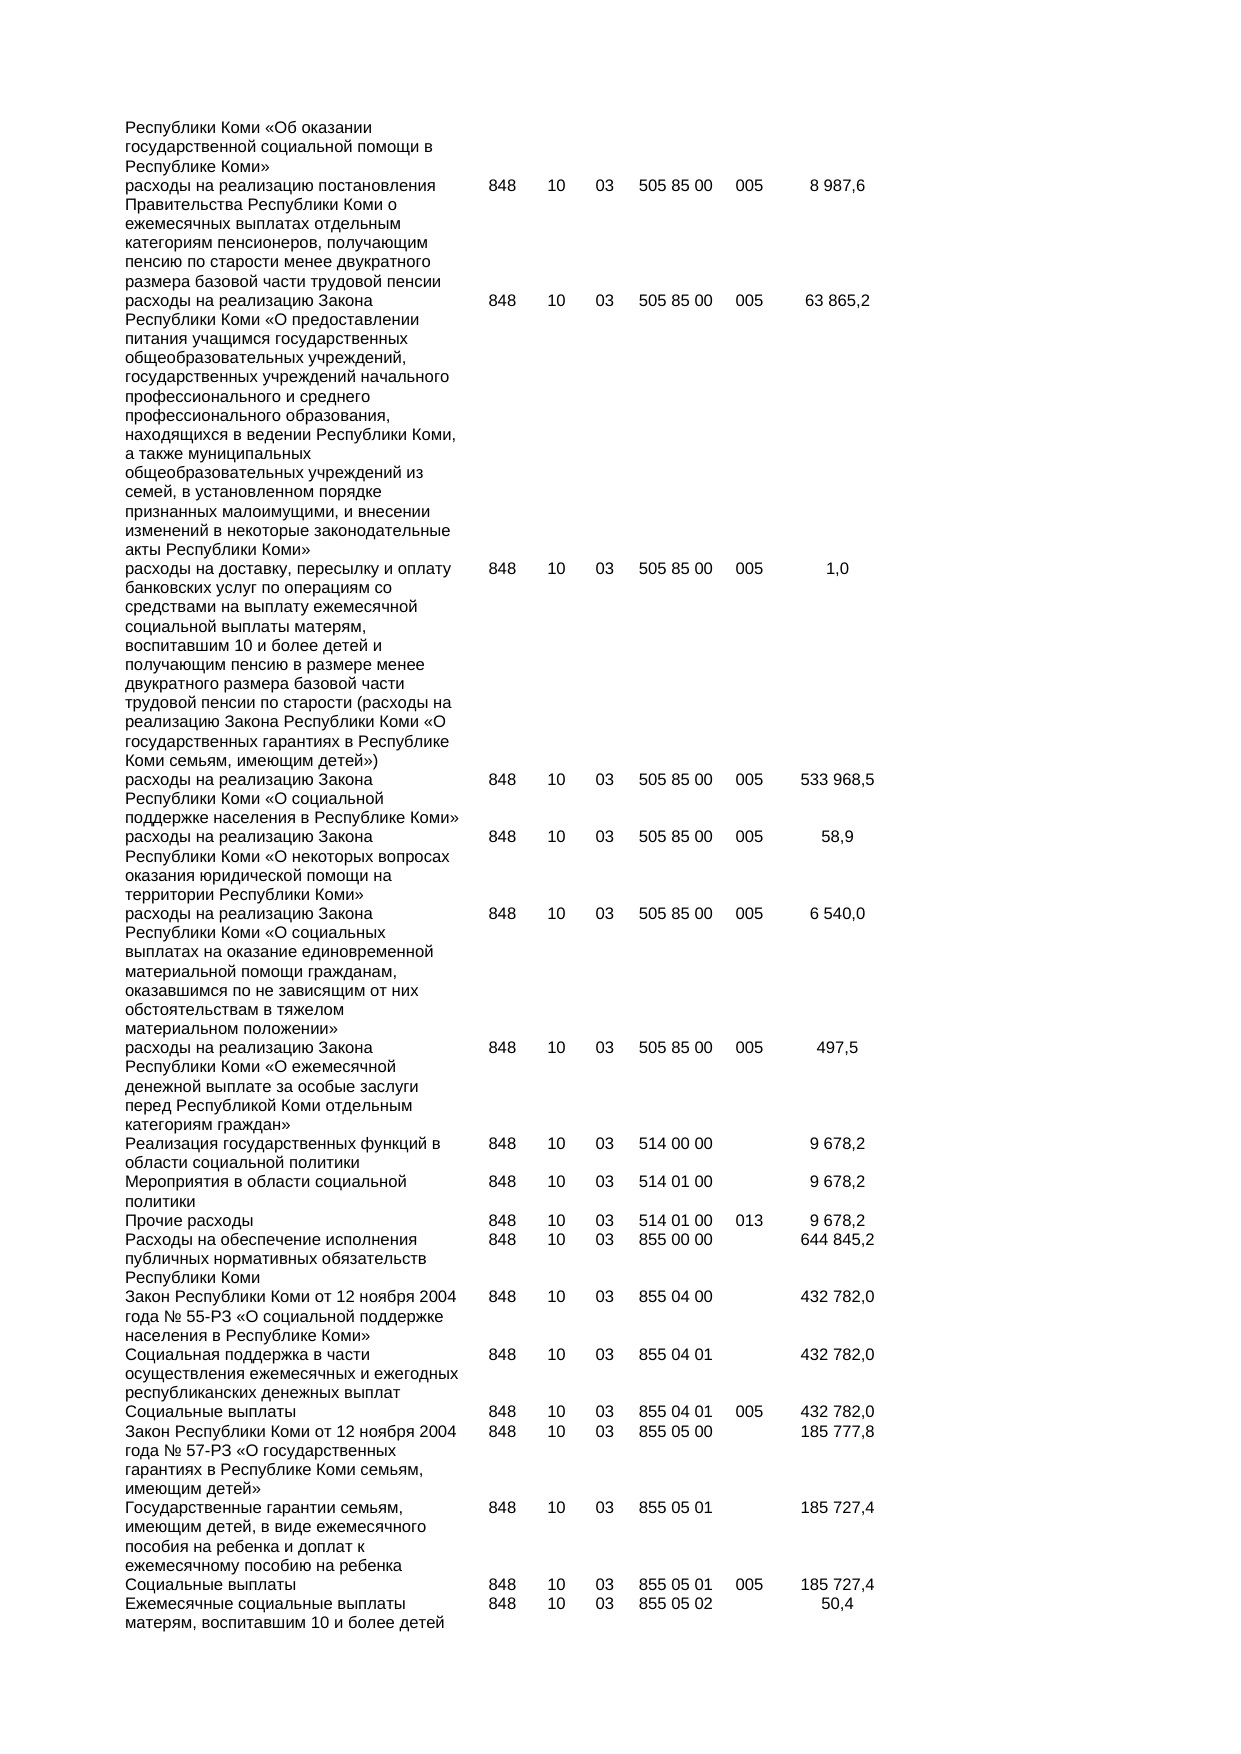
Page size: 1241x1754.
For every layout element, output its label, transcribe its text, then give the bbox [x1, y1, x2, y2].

table_cell 505 85 00 [628, 770, 724, 827]
table_cell 005 [724, 176, 774, 291]
table_cell [628, 118, 724, 176]
table_cell 855 05 02 [628, 1594, 724, 1632]
table_cell 03 [582, 1402, 627, 1421]
table_cell 8 987,6 [775, 176, 900, 291]
table_cell 514 01 00 [628, 1211, 724, 1230]
table_cell 03 [582, 176, 627, 291]
table_cell 03 [582, 1172, 627, 1211]
table_cell 10 [531, 1345, 582, 1402]
table_cell 514 01 00 [628, 1172, 724, 1211]
table_cell 185 777,8 [775, 1421, 900, 1498]
table_cell 005 [724, 1038, 774, 1134]
table_cell Социальная поддержка в части осуществления ежемесячных и ежегодных республиканских денежных выплат [114, 1345, 474, 1402]
table_cell 005 [724, 1575, 774, 1594]
table_cell 03 [582, 1134, 627, 1172]
table_cell [474, 118, 531, 176]
table_cell 505 85 00 [628, 904, 724, 1038]
table_cell 03 [582, 1421, 627, 1498]
table_cell 005 [724, 1402, 774, 1421]
table_cell 848 [474, 904, 531, 1038]
table_cell 03 [582, 1498, 627, 1575]
table_cell Ежемесячные социальные выплаты матерям, воспитавшим 10 и более детей [114, 1594, 474, 1632]
table_cell 505 85 00 [628, 559, 724, 770]
table_cell 848 [474, 1421, 531, 1498]
table_cell 185 727,4 [775, 1575, 900, 1594]
table_cell [582, 118, 627, 176]
table_cell 10 [531, 770, 582, 827]
table_cell [724, 1172, 774, 1211]
table_cell 10 [531, 1575, 582, 1594]
table_cell 505 85 00 [628, 176, 724, 291]
table_cell 03 [582, 827, 627, 904]
table_cell 848 [474, 291, 531, 559]
table_cell 848 [474, 1498, 531, 1575]
table_cell 10 [531, 1594, 582, 1632]
table_cell расходы на реализацию постановления Правительства Республики Коми о ежемесячных выплатах отдельным категориям пенсионеров, получающим пенсию по старости менее двукратного размера базовой части трудовой пенсии [114, 176, 474, 291]
table_cell 10 [531, 1211, 582, 1230]
table_cell [724, 1594, 774, 1632]
table_cell Республики Коми «Об оказании государственной социальной помощи в Республике Коми» [114, 118, 474, 176]
table_cell 848 [474, 1134, 531, 1172]
table_cell расходы на реализацию Закона Республики Коми «О социальных выплатах на оказание единовременной материальной помощи гражданам, оказавшимся по не зависящим от них обстоятельствам в тяжелом материальном положении» [114, 904, 474, 1038]
table_cell 03 [582, 559, 627, 770]
table_cell [531, 118, 582, 176]
table_cell 50,4 [775, 1594, 900, 1632]
table_cell 03 [582, 1287, 627, 1345]
table_cell 848 [474, 559, 531, 770]
table_cell 9 678,2 [775, 1172, 900, 1211]
table_cell [724, 1230, 774, 1287]
table_cell [724, 1498, 774, 1575]
table_cell 03 [582, 291, 627, 559]
table_cell Закон Республики Коми от 12 ноября 2004 года № 57-РЗ «О государственных гарантиях в Республике Коми семьям, имеющим детей» [114, 1421, 474, 1498]
table_cell расходы на реализацию Закона Республики Коми «О социальной поддержке населения в Республике Коми» [114, 770, 474, 827]
table_cell 848 [474, 827, 531, 904]
table_cell 432 782,0 [775, 1345, 900, 1402]
table_cell 855 05 01 [628, 1498, 724, 1575]
table_cell 10 [531, 1038, 582, 1134]
table_cell 9 678,2 [775, 1134, 900, 1172]
table_cell 10 [531, 1402, 582, 1421]
table_cell 505 85 00 [628, 1038, 724, 1134]
table_cell 10 [531, 176, 582, 291]
table_cell 497,5 [775, 1038, 900, 1134]
table_cell Закон Республики Коми от 12 ноября 2004 года № 55-РЗ «О социальной поддержке населения в Республике Коми» [114, 1287, 474, 1345]
table_cell расходы на доставку, пересылку и оплату банковских услуг по операциям со средствами на выплату ежемесячной социальной выплаты матерям, воспитавшим 10 и более детей и получающим пенсию в размере менее двукратного размера базовой части трудовой пенсии по старости (расходы на реализацию Закона Республики Коми «О государственных гарантиях в Республике Коми семьям, имеющим детей») [114, 559, 474, 770]
table_cell 10 [531, 827, 582, 904]
table_cell 848 [474, 1230, 531, 1287]
table_cell 03 [582, 1345, 627, 1402]
table_cell 10 [531, 1230, 582, 1287]
table_cell 848 [474, 1038, 531, 1134]
table_cell 10 [531, 1172, 582, 1211]
table_cell 10 [531, 904, 582, 1038]
table_cell 505 85 00 [628, 827, 724, 904]
table_cell расходы на реализацию Закона Республики Коми «О предоставлении питания учащимся государственных общеобразовательных учреждений, государственных учреждений начального профессионального и среднего профессионального образования, находящихся в ведении Республики Коми, а также муниципальных общеобразовательных учреждений из семей, в установленном порядке признанных малоимущими, и внесении изменений в некоторые законодательные акты Республики Коми» [114, 291, 474, 559]
table_cell 03 [582, 904, 627, 1038]
table_cell 03 [582, 770, 627, 827]
table_cell 9 678,2 [775, 1211, 900, 1230]
table_cell [724, 1345, 774, 1402]
table_cell 1,0 [775, 559, 900, 770]
table_cell 005 [724, 770, 774, 827]
table_cell 848 [474, 1594, 531, 1632]
table_cell Социальные выплаты [114, 1402, 474, 1421]
table_cell 848 [474, 1575, 531, 1594]
table_cell 855 04 01 [628, 1345, 724, 1402]
table_cell Государственные гарантии семьям, имеющим детей, в виде ежемесячного пособия на ребенка и доплат к ежемесячному пособию на ребенка [114, 1498, 474, 1575]
table_cell [724, 1287, 774, 1345]
table_cell 10 [531, 1134, 582, 1172]
table_cell 03 [582, 1575, 627, 1594]
table_cell 848 [474, 770, 531, 827]
table_cell Реализация государственных функций в области социальной политики [114, 1134, 474, 1172]
table_cell 03 [582, 1594, 627, 1632]
table_cell 185 727,4 [775, 1498, 900, 1575]
table_cell 005 [724, 827, 774, 904]
table_cell 848 [474, 1402, 531, 1421]
table_cell 855 05 00 [628, 1421, 724, 1498]
table_cell 848 [474, 1345, 531, 1402]
table_cell 6 540,0 [775, 904, 900, 1038]
table_cell 533 968,5 [775, 770, 900, 827]
table_cell 855 05 01 [628, 1575, 724, 1594]
table_cell [724, 1134, 774, 1172]
table_cell расходы на реализацию Закона Республики Коми «О некоторых вопросах оказания юридической помощи на территории Республики Коми» [114, 827, 474, 904]
table_cell 855 00 00 [628, 1230, 724, 1287]
table_cell 848 [474, 1172, 531, 1211]
table_cell [724, 1421, 774, 1498]
table_cell 10 [531, 291, 582, 559]
table_cell 855 04 00 [628, 1287, 724, 1345]
table_cell 005 [724, 559, 774, 770]
table_cell 855 04 01 [628, 1402, 724, 1421]
table_cell [724, 118, 774, 176]
table_cell 03 [582, 1230, 627, 1287]
table_cell 013 [724, 1211, 774, 1230]
table_cell 10 [531, 559, 582, 770]
table_cell 63 865,2 [775, 291, 900, 559]
table_cell 005 [724, 291, 774, 559]
table_cell 505 85 00 [628, 291, 724, 559]
table_cell [775, 118, 900, 176]
table_cell 848 [474, 1287, 531, 1345]
table_cell 58,9 [775, 827, 900, 904]
table_cell 03 [582, 1211, 627, 1230]
table_cell расходы на реализацию Закона Республики Коми «О ежемесячной денежной выплате за особые заслуги перед Республикой Коми отдельным категориям граждан» [114, 1038, 474, 1134]
table_cell 10 [531, 1421, 582, 1498]
table_cell 514 00 00 [628, 1134, 724, 1172]
table_cell Социальные выплаты [114, 1575, 474, 1594]
table_cell 848 [474, 176, 531, 291]
table_cell 432 782,0 [775, 1287, 900, 1345]
table_cell 848 [474, 1211, 531, 1230]
table_cell 432 782,0 [775, 1402, 900, 1421]
table_cell Мероприятия в области социальной политики [114, 1172, 474, 1211]
table_cell Расходы на обеспечение исполнения публичных нормативных обязательств Республики Коми [114, 1230, 474, 1287]
table_cell 03 [582, 1038, 627, 1134]
table_cell 005 [724, 904, 774, 1038]
table_cell 644 845,2 [775, 1230, 900, 1287]
table_cell 10 [531, 1287, 582, 1345]
table_cell 10 [531, 1498, 582, 1575]
table_cell Прочие расходы [114, 1211, 474, 1230]
